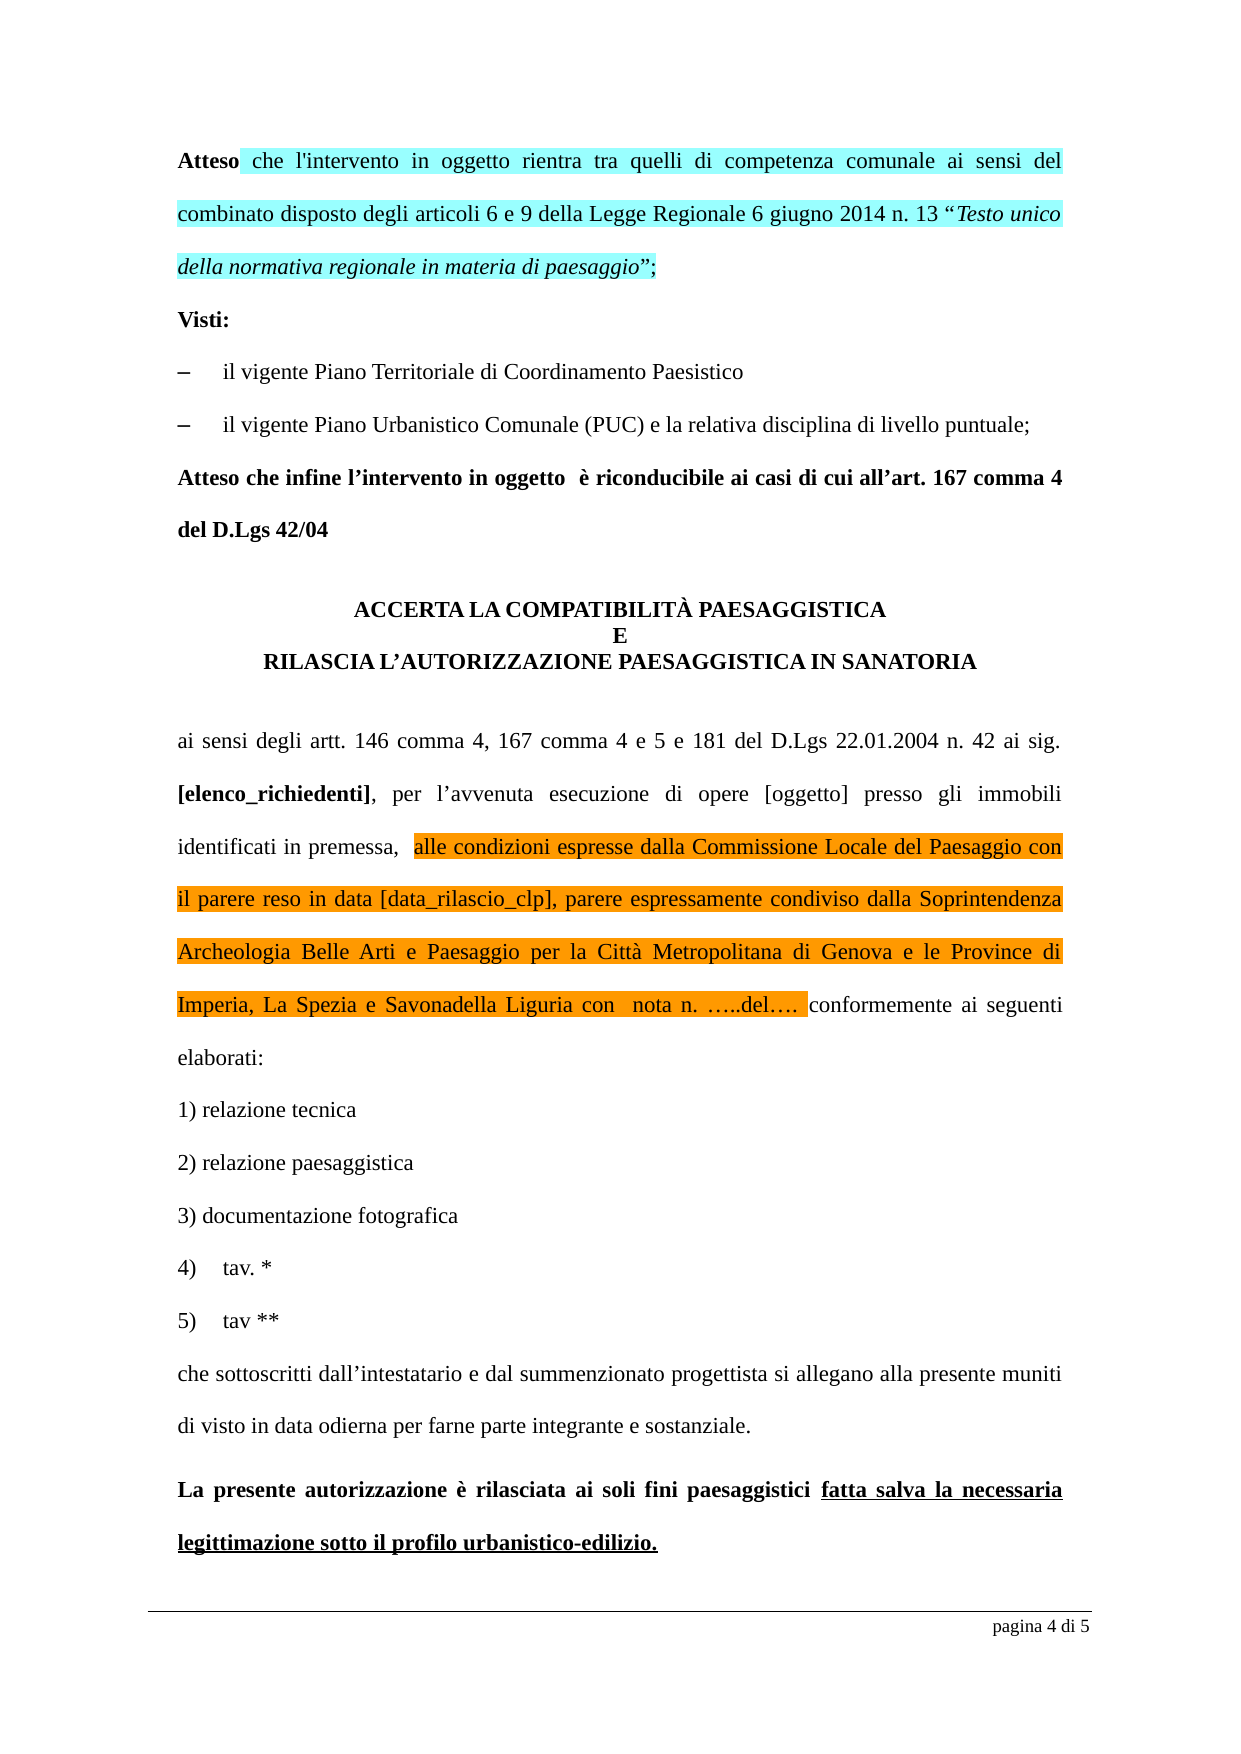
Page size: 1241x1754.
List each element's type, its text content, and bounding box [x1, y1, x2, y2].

text Atteso che l'intervento in oggetto rientra tra quelli di competenza comunale ai sensi del combinato disposto degli articoli 6 e 9 della Legge Regionale 6 giugno 2014 n. 13 “Testo unico della normativa regionale in materia di paesaggio”; [177, 148, 1063, 279]
list il vigente Piano Territoriale di Coordinamento Paesistico [177, 358, 1063, 385]
list tav. * [177, 1254, 1063, 1281]
text Atteso che infine l’intervento in oggetto è riconducibile ai casi di cui all’art. 167 comma 4 del D.Lgs 42/04 [177, 464, 1063, 543]
text RILASCIA L’AUTORIZZAZIONE PAESAGGISTICA IN SANATORIA [177, 648, 1063, 675]
text La presente autorizzazione è rilasciata ai soli fini paesaggistici fatta salva la necessaria legittimazione sotto il profilo urbanistico-edilizio. [177, 1476, 1063, 1555]
text ACCERTA LA COMPATIBILITÀ PAESAGGISTICA [177, 596, 1063, 622]
text 1) relazione tecnica [177, 1096, 1063, 1123]
text che sottoscritti dall’intestatario e dal summenzionato progettista si allegano alla presente muniti di visto in data odierna per farne parte integrante e sostanziale. [177, 1360, 1063, 1439]
list il vigente Piano Urbanistico Comunale (PUC) e la relativa disciplina di livello puntuale; [177, 411, 1063, 437]
list tav ** [177, 1307, 1063, 1333]
text 2) relazione paesaggistica [177, 1149, 1063, 1175]
text Visti: [177, 306, 1063, 332]
text E [177, 622, 1063, 648]
text ai sensi degli artt. 146 comma 4, 167 comma 4 e 5 e 181 del D.Lgs 22.01.2004 n. 42 ai sig. [elenco_richiedenti], per l’avvenuta esecuzione di opere [oggetto] presso gli immobili identificati in premessa, alle condizioni espresse dalla Commissione Locale del Paesaggio con il parere reso in data [data_rilascio_clp], parere espressamente condiviso dalla Soprintendenza Archeologia Belle Arti e Paesaggio per la Città Metropolitana di Genova e le Province di Imperia, La Spezia e Savonadella Liguria con nota n. …..del…. conformemente ai seguenti elaborati: [177, 727, 1063, 1070]
text 3) documentazione fotografica [177, 1202, 1063, 1228]
